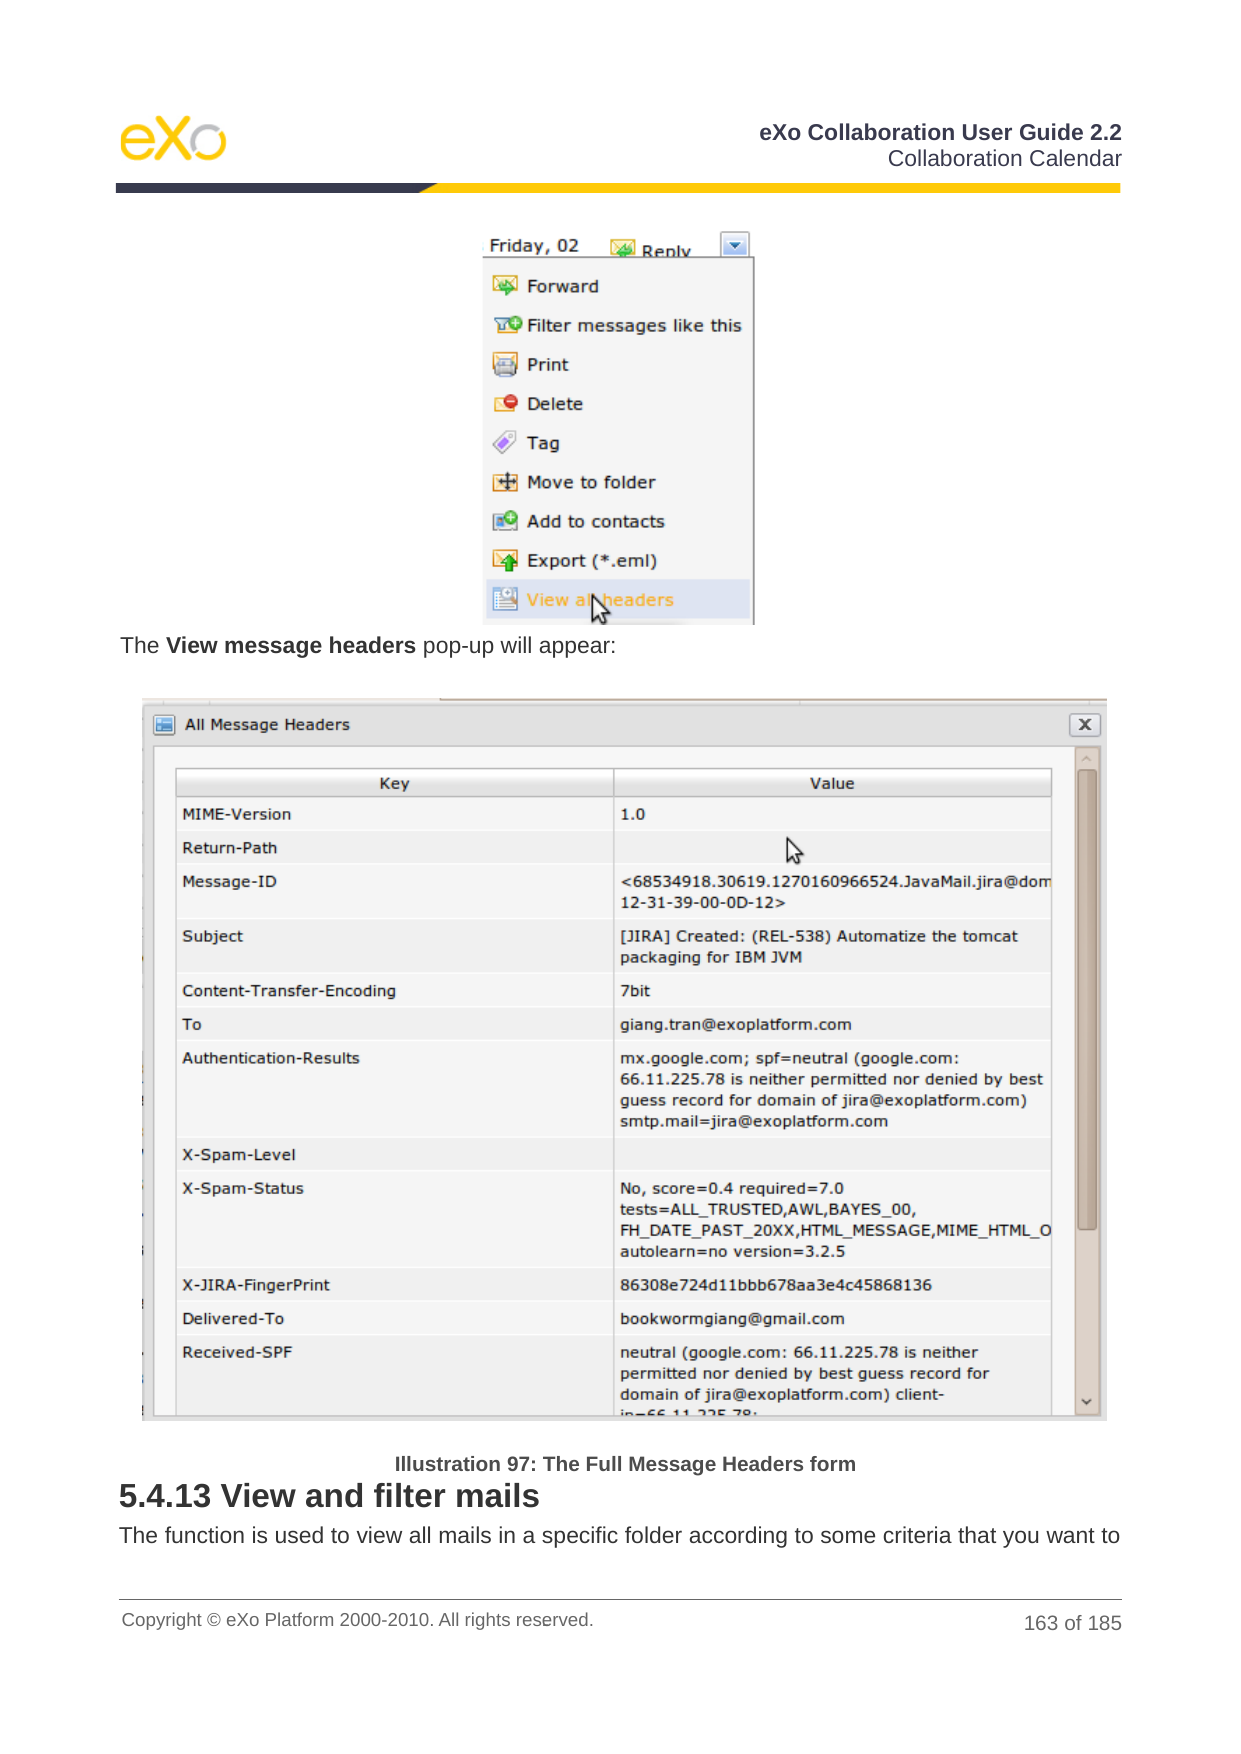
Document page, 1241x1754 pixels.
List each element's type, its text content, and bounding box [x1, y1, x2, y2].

subtitle View and filter mails [118, 1421, 1122, 1514]
list The View message headers pop-up will appear: [82, 223, 1122, 659]
picture [115, 183, 1121, 193]
picture [142, 698, 1107, 1421]
text The function is used to view all mails in a specific folder according to some criteria that you want to [118, 1522, 1122, 1548]
picture [482, 231, 758, 625]
text Illustration 97: The Full Message Headers form [142, 1421, 1109, 1476]
picture [120, 115, 227, 161]
